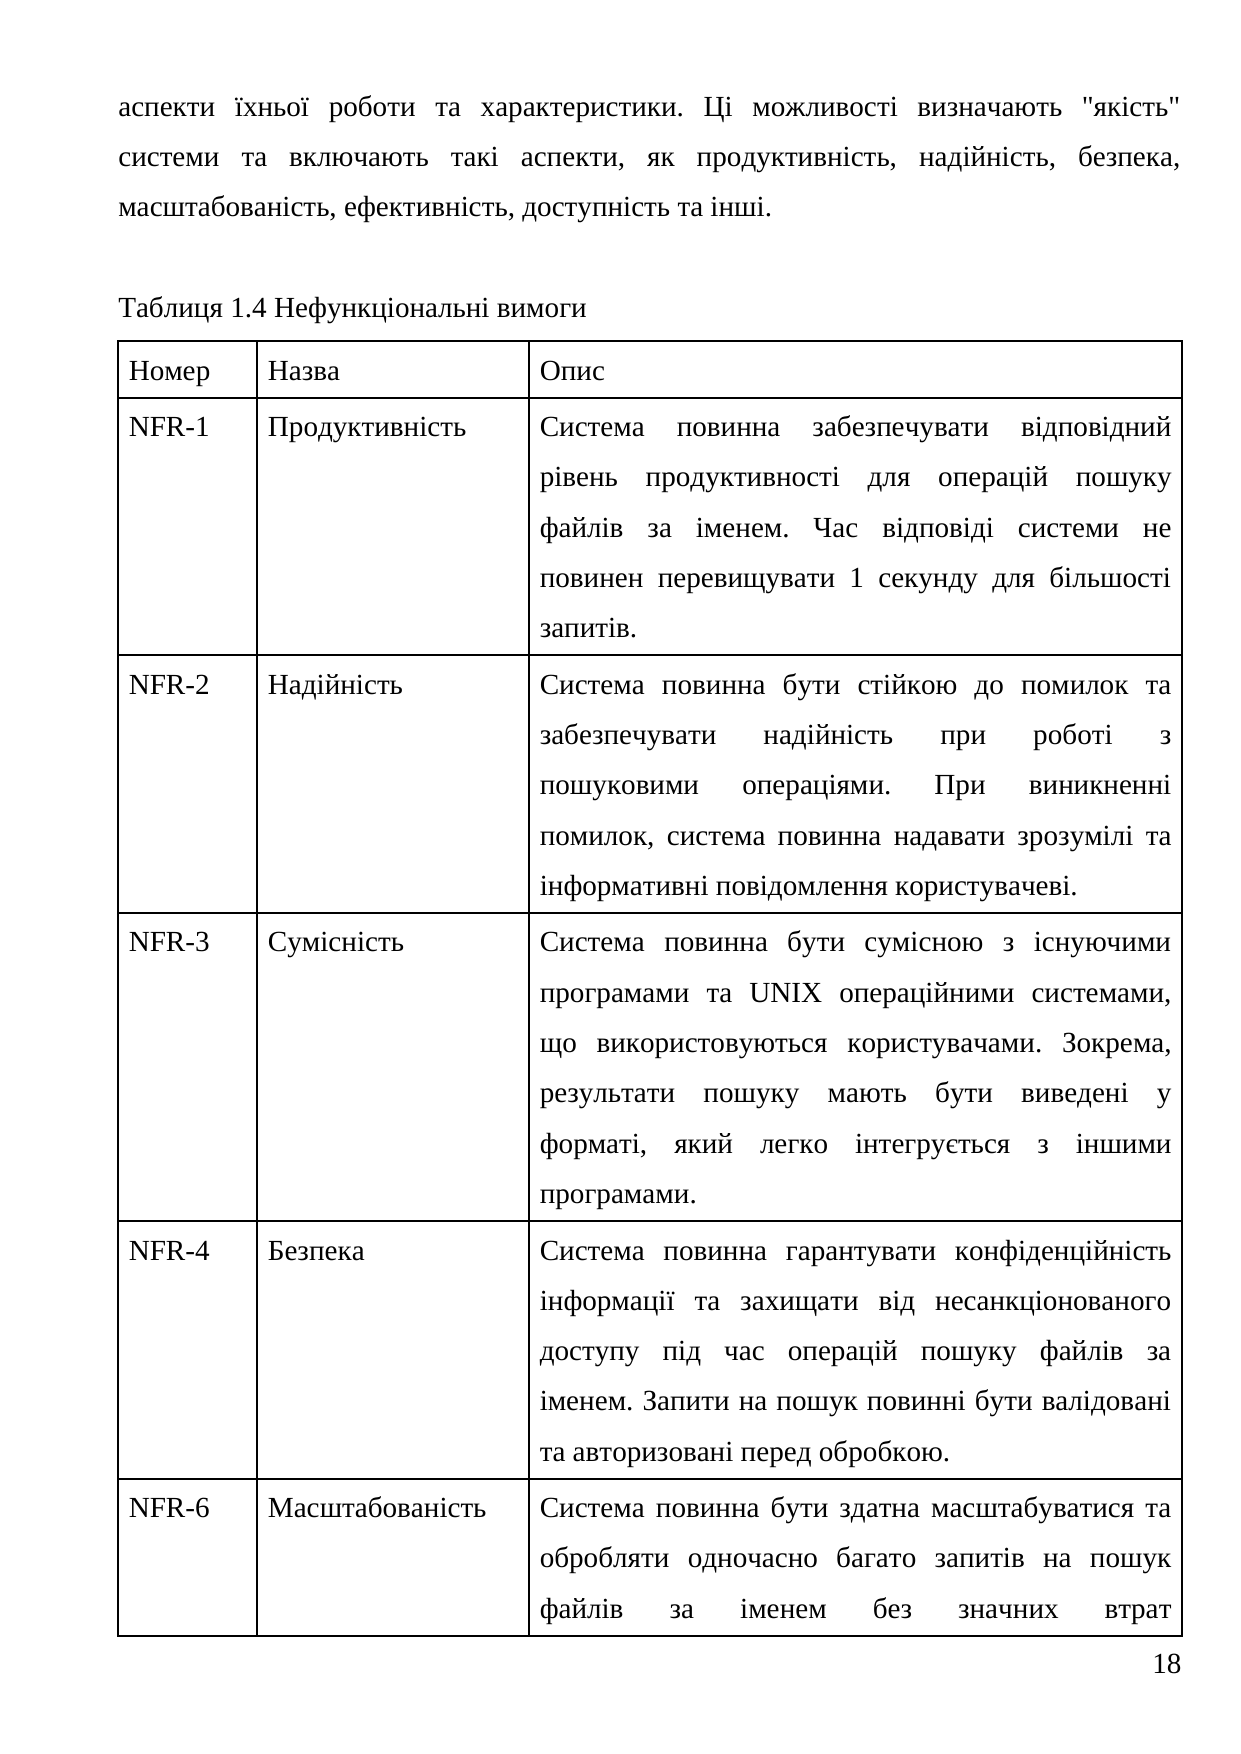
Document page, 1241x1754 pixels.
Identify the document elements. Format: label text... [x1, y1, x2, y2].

table_header Назва [258, 342, 528, 397]
table_cell Система повинна гарантувати конфіденційність інформації та захищати від несанкціонованого доступу під час операцій пошуку файлів за іменем. Запити на пошук повинні бути валідовані та авторизовані перед обробкою. [530, 1222, 1181, 1478]
table_cell NFR-6 [119, 1480, 256, 1635]
table_cell Система повинна бути стійкою до помилок та забезпечувати надійність при роботі з пошуковими операціями. При виникненні помилок, система повинна надавати зрозумілі та інформативні повідомлення користувачеві. [530, 656, 1181, 912]
table_cell Сумісність [258, 914, 528, 1220]
table_cell Надійність [258, 656, 528, 912]
table_cell Продуктивність [258, 399, 528, 654]
table_header Номер [119, 342, 256, 397]
table_header Опис [530, 342, 1181, 397]
table_cell NFR-4 [119, 1222, 256, 1478]
list Нефункціональні вимоги [118, 290, 1181, 323]
table_cell Система повинна забезпечувати відповідний рівень продуктивності для операцій пошуку файлів за іменем. Час відповіді системи не повинен перевищувати 1 секунду для більшості запитів. [530, 399, 1181, 654]
table_cell NFR-3 [119, 914, 256, 1220]
table_cell Безпека [258, 1222, 528, 1478]
text аспекти їхньої роботи та характеристики. Ці можливості визначають "якість" системи та включають такі аспекти, як продуктивність, надійність, безпека, масштабованість, ефективність, доступність та інші. [118, 89, 1181, 223]
table_cell Система повинна бути здатна масштабуватися та обробляти одночасно багато запитів на пошук файлів за іменем без значних втрат [530, 1480, 1181, 1635]
table_cell Масштабованість [258, 1480, 528, 1635]
table_cell NFR-1 [119, 399, 256, 654]
table_cell Система повинна бути сумісною з існуючими програмами та UNIX операційними системами, що використовуються користувачами. Зокрема, результати пошуку мають бути виведені у форматі, який легко інтегрується з іншими програмами. [530, 914, 1181, 1220]
table_cell NFR-2 [119, 656, 256, 912]
